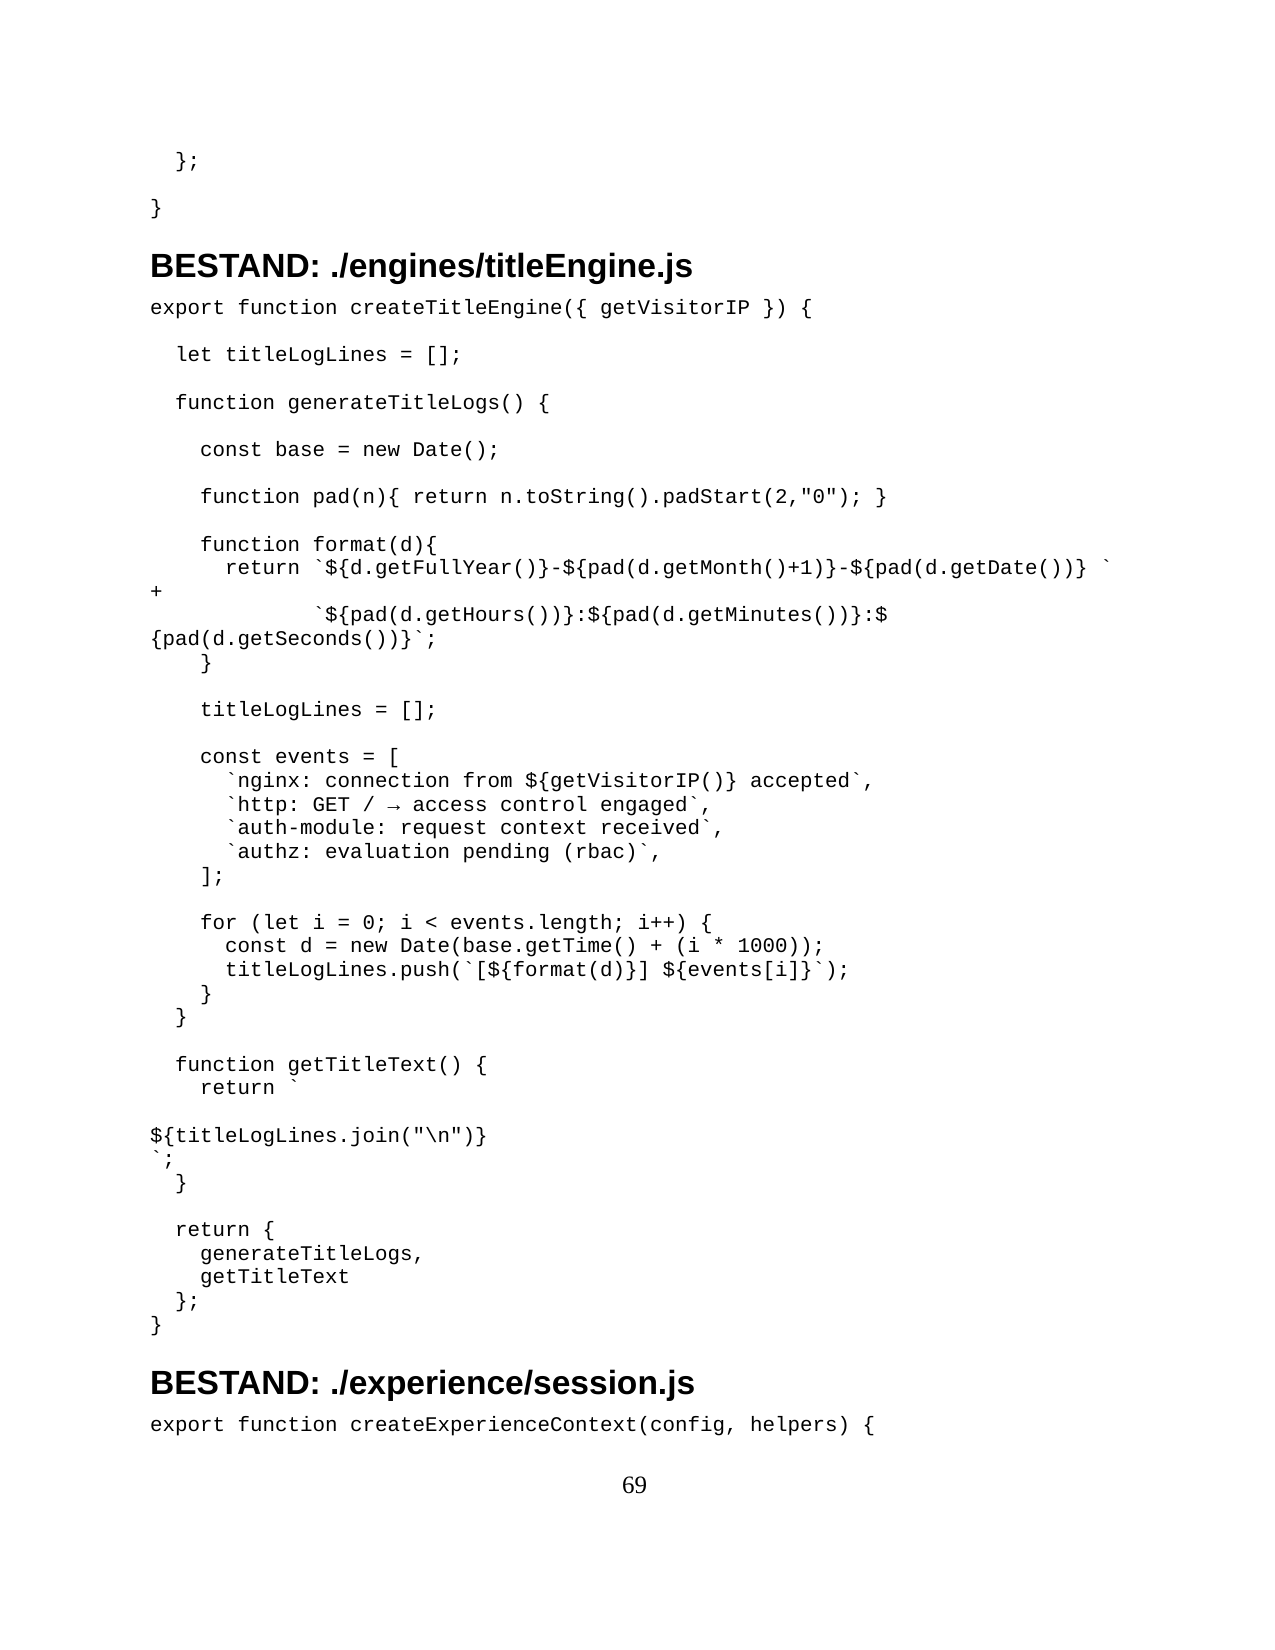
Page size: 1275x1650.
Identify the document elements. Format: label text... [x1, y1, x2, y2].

text }; [150, 150, 1125, 174]
text `nginx: connection from ${getVisitorIP()} accepted`, [150, 770, 1125, 794]
text const base = new Date(); [150, 439, 1125, 463]
text const d = new Date(base.getTime() + (i * 1000)); [150, 936, 1125, 959]
text export function createExperienceContext(config, helpers) { [150, 1414, 1125, 1437]
text for (let i = 0; i < events.length; i++) { [150, 912, 1125, 936]
text function generateTitleLogs() { [150, 392, 1125, 415]
text return `${d.getFullYear()}-${pad(d.getMonth()+1)}-${pad(d.getDate())} ` + [150, 557, 1125, 604]
text getTitleText [150, 1267, 1125, 1290]
text return ` [150, 1077, 1125, 1101]
text `http: GET / → access control engaged`, [150, 794, 1125, 817]
text function pad(n){ return n.toString().padStart(2,"0"); } [150, 486, 1125, 510]
text function format(d){ [150, 533, 1125, 557]
text generateTitleLogs, [150, 1243, 1125, 1267]
text function getTitleText() { [150, 1054, 1125, 1077]
text const events = [ [150, 746, 1125, 770]
text } [150, 1314, 1125, 1337]
text export function createTitleEngine({ getVisitorIP }) { [150, 297, 1125, 321]
text `; [150, 1148, 1125, 1172]
text let titleLogLines = []; [150, 344, 1125, 368]
text `auth-module: request context received`, [150, 817, 1125, 841]
text `authz: evaluation pending (rbac)`, [150, 841, 1125, 864]
text } [150, 1172, 1125, 1196]
text } [150, 1006, 1125, 1030]
text ${titleLogLines.join("\n")} [150, 1125, 1125, 1148]
text } [150, 197, 1125, 221]
text `${pad(d.getHours())}:${pad(d.getMinutes())}:${pad(d.getSeconds())}`; [150, 604, 1125, 652]
text } [150, 652, 1125, 675]
text return { [150, 1219, 1125, 1243]
subtitle BESTAND: ./engines/titleEngine.js [150, 246, 1125, 284]
text titleLogLines.push(`[${format(d)}] ${events[i]}`); [150, 959, 1125, 983]
text } [150, 983, 1125, 1006]
text titleLogLines = []; [150, 699, 1125, 723]
subtitle BESTAND: ./experience/session.js [150, 1362, 1125, 1401]
text }; [150, 1290, 1125, 1314]
text ]; [150, 864, 1125, 888]
